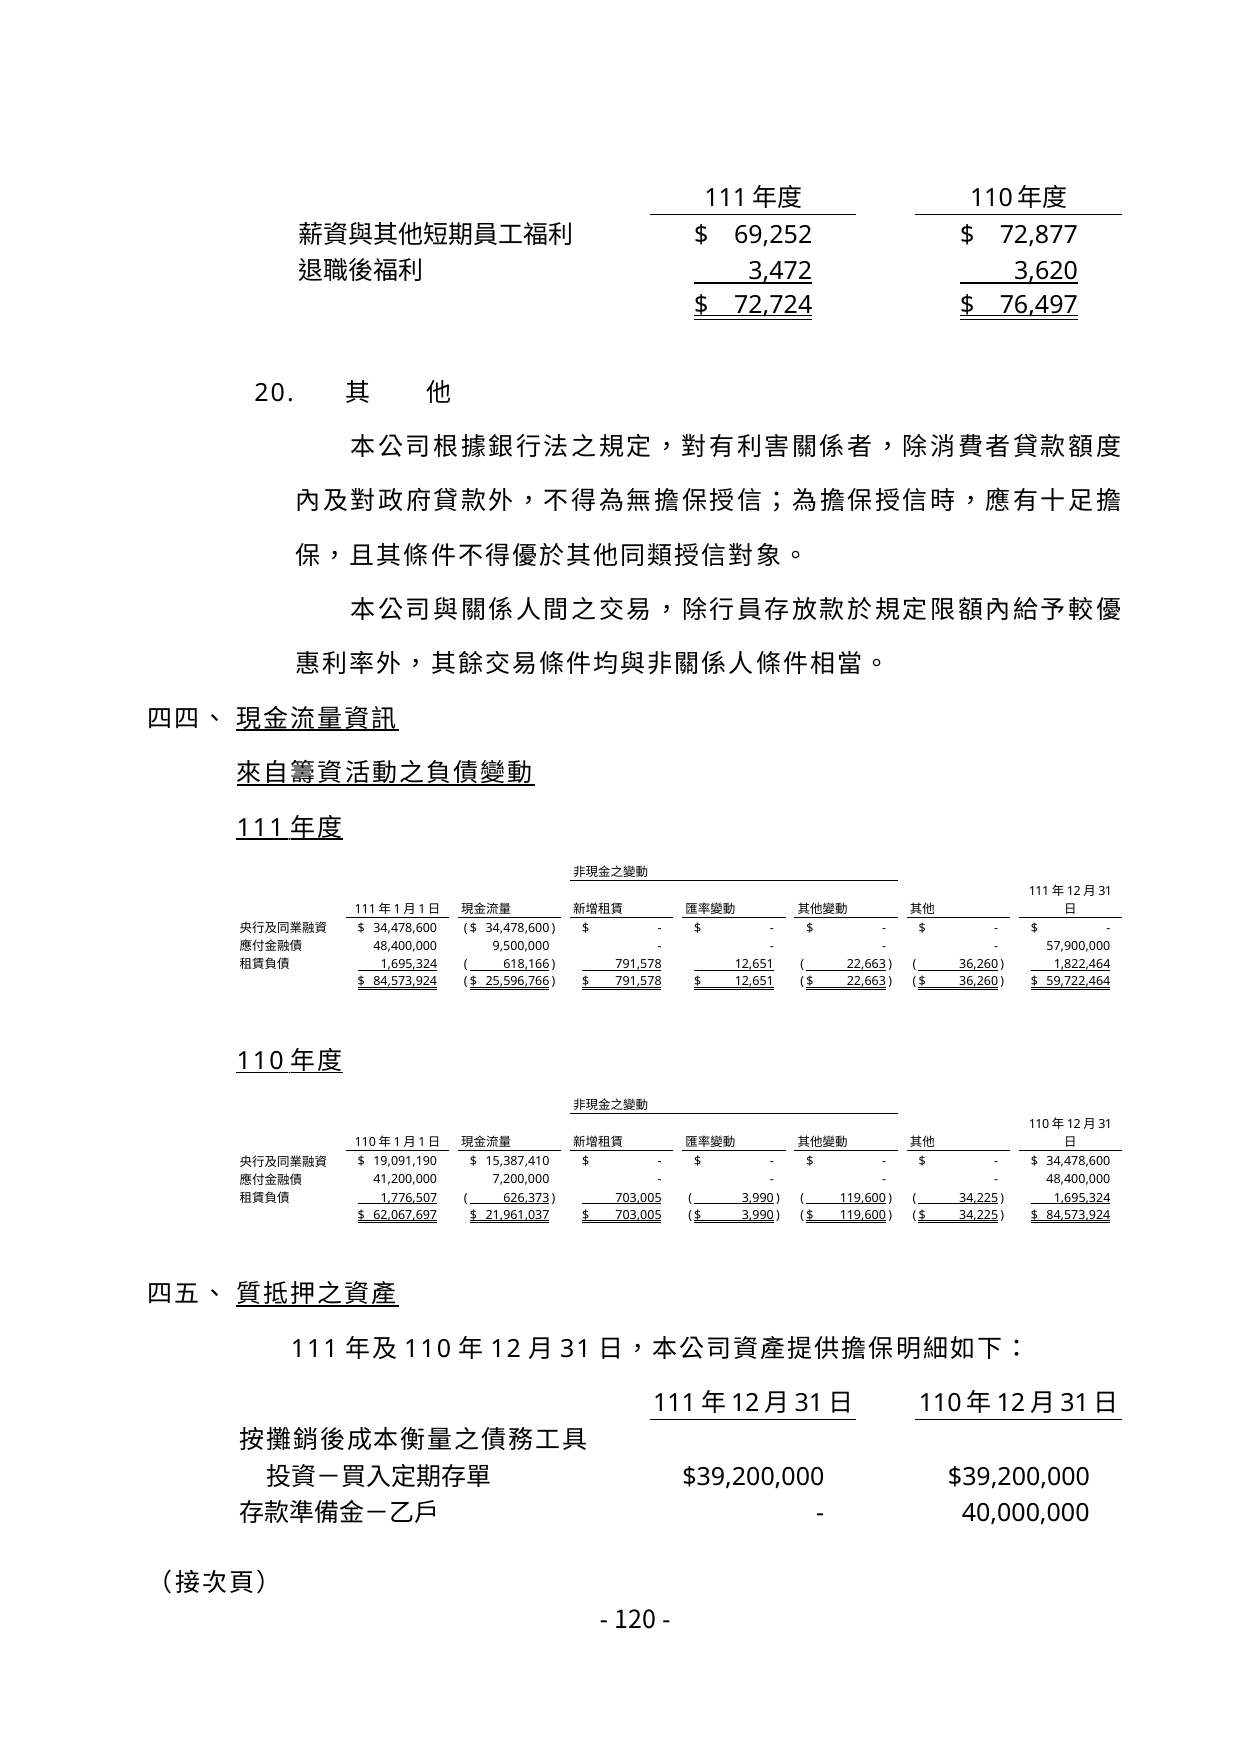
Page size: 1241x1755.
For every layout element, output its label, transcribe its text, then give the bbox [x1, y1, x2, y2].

table_cell [236, 880, 337, 917]
table_cell [673, 1150, 682, 1169]
table_cell $ - [794, 1151, 898, 1169]
table_cell [236, 973, 337, 989]
table_cell 110年12月31日 [1019, 1113, 1122, 1150]
table_cell $ 76,497 [915, 287, 1122, 321]
table_cell 3,472 [650, 251, 856, 287]
table_cell [449, 917, 458, 936]
table_cell [898, 973, 907, 989]
table_header 111年度 [650, 177, 856, 213]
table_cell [337, 1170, 346, 1188]
table_cell [786, 917, 794, 936]
table_cell ( 119,600 ) [794, 1188, 898, 1206]
table_header [236, 861, 337, 879]
table_cell $ - [570, 1151, 673, 1169]
table_cell [561, 1113, 570, 1150]
table_header 非現金之變動 [570, 1095, 898, 1113]
table_header [561, 861, 570, 879]
table_header [458, 1095, 561, 1113]
table_cell [337, 880, 346, 917]
table_cell [295, 287, 591, 321]
table_cell ( $ 3,990 ) [682, 1206, 786, 1223]
text 20. 其 他 [254, 372, 1122, 408]
text 110年度 [236, 1041, 1122, 1077]
table_cell [561, 880, 570, 917]
table_header [856, 1383, 915, 1419]
text 本公司與關係人間之交易，除行員存放款於規定限額內給予較優惠利率外，其餘交易條件均與非關係人條件相當。 [295, 589, 1122, 680]
table_cell $ 69,252 [650, 215, 856, 251]
table_cell ( $ 119,600 ) [794, 1206, 898, 1223]
text 四四、 現金流量資訊 [148, 698, 1122, 734]
table_cell [856, 287, 915, 321]
table_cell [1010, 1150, 1019, 1169]
table_cell $ - [570, 918, 673, 936]
table_cell [673, 881, 682, 917]
table_cell 110年1月1日 [346, 1113, 449, 1150]
table_header 非現金之變動 [570, 861, 898, 879]
table_cell [898, 917, 907, 936]
table_cell 匯率變動 [682, 881, 786, 917]
table_cell - [907, 1170, 1010, 1188]
table_header [907, 861, 1010, 879]
table_cell [673, 1188, 682, 1206]
table_cell [337, 1150, 346, 1169]
table_cell [1010, 936, 1019, 954]
table_cell [591, 287, 650, 321]
table_cell - [907, 936, 1010, 954]
table_cell 租賃負債 [236, 1188, 337, 1206]
table_cell - [794, 1170, 898, 1188]
table_cell 1,695,324 [346, 954, 449, 972]
table_cell [898, 880, 907, 917]
table_header [1019, 1095, 1122, 1113]
table_header [1010, 861, 1019, 879]
table_cell [591, 1493, 649, 1529]
table_cell $ - [1019, 918, 1122, 936]
table_cell [1010, 973, 1019, 989]
text 111年度 [236, 807, 1122, 843]
table_cell [898, 1113, 907, 1150]
table_cell $ 72,724 [650, 287, 856, 321]
table_cell 1,776,507 [346, 1188, 449, 1206]
table_cell $ 12,651 [682, 973, 786, 989]
table_cell [1010, 954, 1019, 972]
table_cell [591, 214, 650, 251]
table_cell [337, 1188, 346, 1206]
table_cell $ - [682, 918, 786, 936]
table_cell 41,200,000 [346, 1170, 449, 1188]
table_header [1010, 1095, 1019, 1113]
table_header [236, 1095, 337, 1113]
table_cell ( $ 25,596,766 ) [458, 973, 561, 989]
table_cell [673, 1206, 682, 1223]
table_cell [1010, 1188, 1019, 1206]
table_cell [1010, 880, 1019, 917]
table_cell 1,822,464 [1019, 954, 1122, 972]
table_cell 12,651 [682, 954, 786, 972]
table_cell [1010, 1113, 1019, 1150]
table_cell 央行及同業融資 [236, 1150, 337, 1169]
table_cell [673, 973, 682, 989]
table_cell [337, 917, 346, 936]
table_cell [561, 973, 570, 989]
table_cell [449, 1170, 458, 1188]
table_cell 3,620 [915, 251, 1122, 287]
table_cell [673, 1114, 682, 1150]
table_cell 央行及同業融資 [236, 917, 337, 936]
table_cell [786, 1114, 794, 1150]
table_cell ( 626,373 ) [458, 1188, 561, 1206]
table_cell ( 618,166 ) [458, 954, 561, 972]
table_cell $ 72,877 [915, 215, 1122, 251]
table_header [337, 861, 346, 879]
table_cell ( 3,990 ) [682, 1188, 786, 1206]
table_cell [898, 936, 907, 954]
table_cell 存款準備金－乙戶 [236, 1493, 591, 1529]
table_cell $ 84,573,924 [346, 973, 449, 989]
table_cell - [650, 1493, 856, 1529]
table_cell 租賃負債 [236, 954, 337, 972]
table_cell [786, 936, 794, 954]
table_cell - [570, 936, 673, 954]
table_cell $ 19,091,190 [346, 1151, 449, 1169]
table_cell ( 34,225 ) [907, 1188, 1010, 1206]
table_cell 48,400,000 [1019, 1170, 1122, 1188]
table_cell 應付金融債 [236, 1170, 337, 1188]
table_cell [561, 917, 570, 936]
table_cell 111年1月1日 [346, 880, 449, 917]
table_cell ( 36,260 ) [907, 954, 1010, 972]
table_cell - [682, 1170, 786, 1188]
table_cell $ 62,067,697 [346, 1206, 449, 1223]
table_cell [898, 1188, 907, 1206]
table_header [295, 177, 591, 213]
table_cell [449, 1150, 458, 1169]
table_cell $ 791,578 [570, 973, 673, 989]
table_cell 新增租賃 [570, 881, 673, 917]
table_cell 其他變動 [794, 881, 898, 917]
table_cell [337, 954, 346, 972]
table_cell [1010, 1206, 1019, 1223]
table_cell [449, 1188, 458, 1206]
text 來自籌資活動之負債變動 [236, 753, 1122, 789]
table_cell $ - [907, 918, 1010, 936]
table_cell [673, 936, 682, 954]
table_cell [591, 251, 650, 287]
table_cell $ 21,961,037 [458, 1206, 561, 1223]
table_cell [561, 954, 570, 972]
table_cell - [570, 1170, 673, 1188]
table_cell $ - [682, 1151, 786, 1169]
table_header 111年12月31日 [650, 1383, 856, 1419]
table_cell $ - [907, 1151, 1010, 1169]
table_header [236, 1383, 591, 1419]
table_cell 57,900,000 [1019, 936, 1122, 954]
table_cell [856, 214, 915, 251]
table_cell $ 703,005 [570, 1206, 673, 1223]
table_header [449, 1095, 458, 1113]
text 四五、 質抵押之資產 [148, 1274, 1122, 1310]
table_cell [561, 936, 570, 954]
table_header [898, 861, 907, 879]
table_cell [449, 936, 458, 954]
table_cell 退職後福利 [295, 251, 591, 287]
table_cell [449, 1113, 458, 1150]
table_cell 現金流量 [458, 880, 561, 917]
table_cell [236, 1113, 337, 1150]
table_cell [337, 1113, 346, 1150]
table_cell [561, 1188, 570, 1206]
table_cell 703,005 [570, 1188, 673, 1206]
table_cell [673, 954, 682, 972]
text 111年及110年12月31日，本公司資產提供擔保明細如下： [236, 1328, 1122, 1364]
table_header [1019, 861, 1122, 879]
text （接次頁） [148, 1563, 1122, 1599]
table_header [907, 1095, 1010, 1113]
table_cell - [682, 936, 786, 954]
table_cell [449, 1206, 458, 1223]
table_cell [856, 1419, 915, 1492]
table_cell [786, 1188, 794, 1206]
table_cell [337, 936, 346, 954]
table_cell $ 39,200,000 [915, 1420, 1122, 1492]
table_cell 現金流量 [458, 1113, 561, 1150]
table_cell [236, 1206, 337, 1223]
table_cell [898, 1150, 907, 1169]
table_cell $ 84,573,924 [1019, 1206, 1122, 1223]
table_cell 791,578 [570, 954, 673, 972]
table_cell 匯率變動 [682, 1114, 786, 1150]
table_cell [856, 251, 915, 287]
table_cell [1010, 1170, 1019, 1188]
table_cell [561, 1170, 570, 1188]
table_header [591, 177, 650, 213]
table_header 110年度 [915, 177, 1122, 213]
table_cell [591, 1419, 649, 1492]
table_cell [786, 1170, 794, 1188]
table_cell $ 15,387,410 [458, 1151, 561, 1169]
table_cell [786, 881, 794, 917]
table_cell 其他 [907, 880, 1010, 917]
table_cell [449, 954, 458, 972]
table_cell 其他變動 [794, 1114, 898, 1150]
table_cell 應付金融債 [236, 936, 337, 954]
table_cell [898, 1170, 907, 1188]
table_cell $ 34,478,600 [1019, 1151, 1122, 1169]
table_header [337, 1095, 346, 1113]
table_cell [786, 954, 794, 972]
table_cell - [794, 936, 898, 954]
table_cell [673, 1170, 682, 1188]
table_cell [1010, 917, 1019, 936]
text 本公司根據銀行法之規定，對有利害關係者，除消費者貸款額度內及對政府貸款外，不得為無擔保授信；為擔保授信時，應有十足擔保，且其條件不得優於其他同類授信對象。 [295, 426, 1122, 571]
table_cell [786, 973, 794, 989]
table_cell $ 39,200,000 [650, 1420, 856, 1492]
table_header [561, 1095, 570, 1113]
table_header [898, 1095, 907, 1113]
table_cell [786, 1150, 794, 1169]
table_cell [449, 880, 458, 917]
table_cell [337, 1206, 346, 1223]
table_cell [561, 1206, 570, 1223]
table_cell [561, 1150, 570, 1169]
table_cell [337, 973, 346, 989]
table_cell ( $ 36,260 ) [907, 973, 1010, 989]
table_cell [786, 1206, 794, 1223]
table_cell ( $ 22,663 ) [794, 973, 898, 989]
table_cell ( $ 34,478,600 ) [458, 918, 561, 936]
table_cell [898, 954, 907, 972]
table_cell [856, 1493, 915, 1529]
table_cell 48,400,000 [346, 936, 449, 954]
table_cell [673, 917, 682, 936]
table_cell $ 59,722,464 [1019, 973, 1122, 989]
table_header [449, 861, 458, 879]
table_cell 9,500,000 [458, 936, 561, 954]
table_cell [898, 1206, 907, 1223]
table_cell 按攤銷後成本衡量之債務工具投資－買入定期存單 [236, 1419, 591, 1492]
table_cell ( $ 34,225 ) [907, 1206, 1010, 1223]
table_header [346, 861, 449, 879]
table_header [346, 1095, 449, 1113]
table_cell 薪資與其他短期員工福利 [295, 214, 591, 251]
table_cell 111年12月31日 [1019, 880, 1122, 917]
table_cell 7,200,000 [458, 1170, 561, 1188]
table_cell 其他 [907, 1113, 1010, 1150]
table_cell 1,695,324 [1019, 1188, 1122, 1206]
table_cell 新增租賃 [570, 1114, 673, 1150]
table_header 110年12月31日 [915, 1383, 1122, 1419]
table_cell ( 22,663 ) [794, 954, 898, 972]
table_cell $ 34,478,600 [346, 918, 449, 936]
table_header [856, 177, 915, 213]
table_header [591, 1383, 649, 1419]
table_cell 40,000,000 [915, 1493, 1122, 1529]
table_header [458, 861, 561, 879]
table_cell $ - [794, 918, 898, 936]
table_cell [449, 973, 458, 989]
